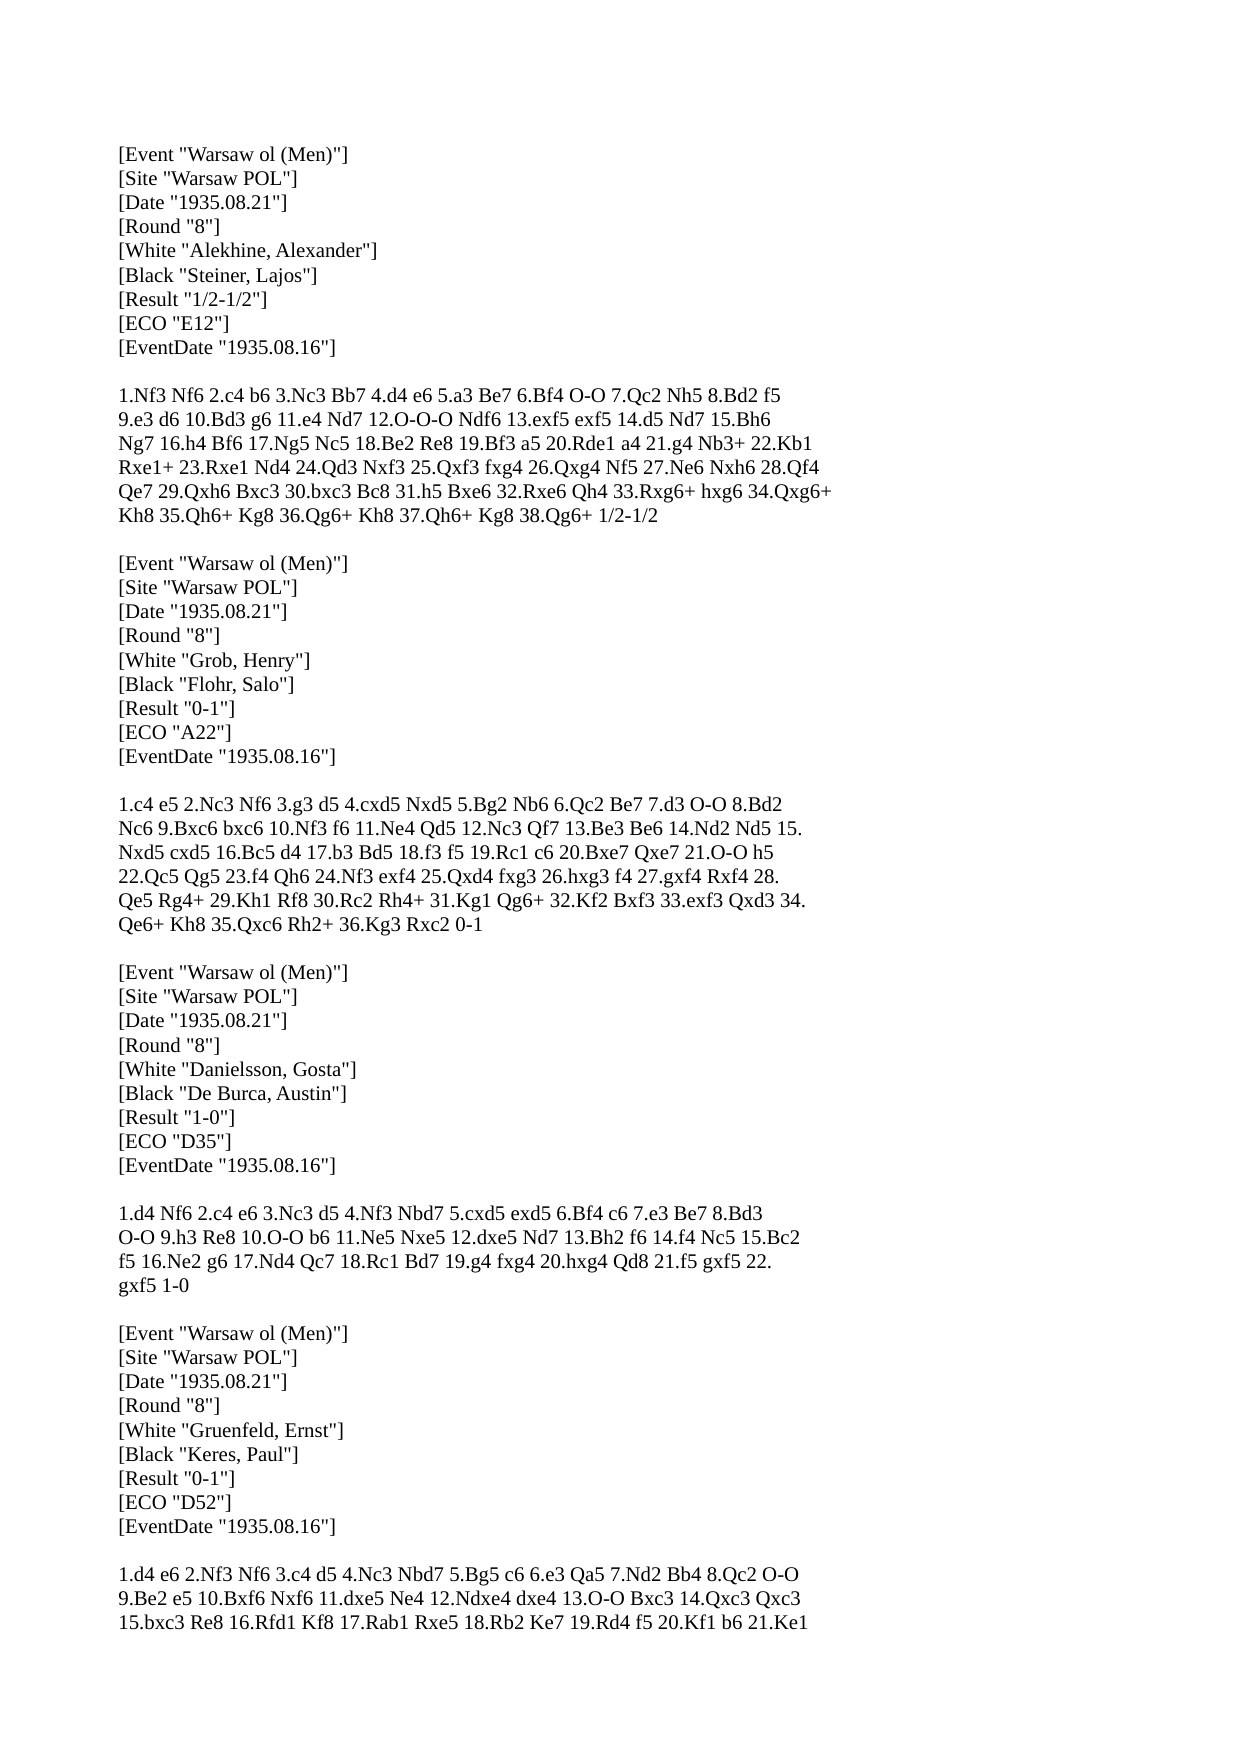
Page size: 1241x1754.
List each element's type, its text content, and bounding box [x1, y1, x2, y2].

text [Result "0-1"] [118, 696, 1122, 720]
text [Site "Warsaw POL"] [118, 984, 1122, 1008]
text [Result "0-1"] [118, 1466, 1122, 1490]
text 1.c4 e5 2.Nc3 Nf6 3.g3 d5 4.cxd5 Nxd5 5.Bg2 Nb6 6.Qc2 Be7 7.d3 O-O 8.Bd2 [118, 792, 1122, 816]
text 9.e3 d6 10.Bd3 g6 11.e4 Nd7 12.O-O-O Ndf6 13.exf5 exf5 14.d5 Nd7 15.Bh6 [118, 407, 1122, 431]
text [Event "Warsaw ol (Men)"] [118, 1321, 1122, 1345]
text [Date "1935.08.21"] [118, 1369, 1122, 1393]
text [Event "Warsaw ol (Men)"] [118, 142, 1122, 166]
text [Date "1935.08.21"] [118, 1008, 1122, 1032]
text Nc6 9.Bxc6 bxc6 10.Nf3 f6 11.Ne4 Qd5 12.Nc3 Qf7 13.Be3 Be6 14.Nd2 Nd5 15. [118, 816, 1122, 840]
text [Site "Warsaw POL"] [118, 575, 1122, 599]
text 9.Be2 e5 10.Bxf6 Nxf6 11.dxe5 Ne4 12.Ndxe4 dxe4 13.O-O Bxc3 14.Qxc3 Qxc3 [118, 1586, 1122, 1610]
text [Round "8"] [118, 1393, 1122, 1417]
text [ECO "E12"] [118, 311, 1122, 335]
text [Black "Keres, Paul"] [118, 1442, 1122, 1466]
text Kh8 35.Qh6+ Kg8 36.Qg6+ Kh8 37.Qh6+ Kg8 38.Qg6+ 1/2-1/2 [118, 503, 1122, 527]
text 1.Nf3 Nf6 2.c4 b6 3.Nc3 Bb7 4.d4 e6 5.a3 Be7 6.Bf4 O-O 7.Qc2 Nh5 8.Bd2 f5 [118, 383, 1122, 407]
text [EventDate "1935.08.16"] [118, 1153, 1122, 1177]
text Qe6+ Kh8 35.Qxc6 Rh2+ 36.Kg3 Rxc2 0-1 [118, 912, 1122, 936]
text O-O 9.h3 Re8 10.O-O b6 11.Ne5 Nxe5 12.dxe5 Nd7 13.Bh2 f6 14.f4 Nc5 15.Bc2 [118, 1225, 1122, 1249]
text [EventDate "1935.08.16"] [118, 744, 1122, 768]
text 1.d4 Nf6 2.c4 e6 3.Nc3 d5 4.Nf3 Nbd7 5.cxd5 exd5 6.Bf4 c6 7.e3 Be7 8.Bd3 [118, 1201, 1122, 1225]
text [Black "Steiner, Lajos"] [118, 262, 1122, 287]
text [Date "1935.08.21"] [118, 599, 1122, 623]
text 15.bxc3 Re8 16.Rfd1 Kf8 17.Rab1 Rxe5 18.Rb2 Ke7 19.Rd4 f5 20.Kf1 b6 21.Ke1 [118, 1610, 1122, 1634]
text Qe5 Rg4+ 29.Kh1 Rf8 30.Rc2 Rh4+ 31.Kg1 Qg6+ 32.Kf2 Bxf3 33.exf3 Qxd3 34. [118, 888, 1122, 912]
text [EventDate "1935.08.16"] [118, 335, 1122, 359]
text Nxd5 cxd5 16.Bc5 d4 17.b3 Bd5 18.f3 f5 19.Rc1 c6 20.Bxe7 Qxe7 21.O-O h5 [118, 840, 1122, 864]
text [ECO "A22"] [118, 720, 1122, 744]
text [ECO "D52"] [118, 1490, 1122, 1514]
text 1.d4 e6 2.Nf3 Nf6 3.c4 d5 4.Nc3 Nbd7 5.Bg5 c6 6.e3 Qa5 7.Nd2 Bb4 8.Qc2 O-O [118, 1562, 1122, 1586]
text [EventDate "1935.08.16"] [118, 1514, 1122, 1538]
text gxf5 1-0 [118, 1273, 1122, 1297]
text [Site "Warsaw POL"] [118, 166, 1122, 190]
text [ECO "D35"] [118, 1129, 1122, 1153]
text [Round "8"] [118, 214, 1122, 238]
text [White "Alekhine, Alexander"] [118, 238, 1122, 262]
text Rxe1+ 23.Rxe1 Nd4 24.Qd3 Nxf3 25.Qxf3 fxg4 26.Qxg4 Nf5 27.Ne6 Nxh6 28.Qf4 [118, 455, 1122, 479]
text [Round "8"] [118, 1032, 1122, 1057]
text [Site "Warsaw POL"] [118, 1345, 1122, 1369]
text [Result "1/2-1/2"] [118, 287, 1122, 311]
text [Black "Flohr, Salo"] [118, 672, 1122, 696]
text [Result "1-0"] [118, 1105, 1122, 1129]
text [White "Grob, Henry"] [118, 647, 1122, 672]
text 22.Qc5 Qg5 23.f4 Qh6 24.Nf3 exf4 25.Qxd4 fxg3 26.hxg3 f4 27.gxf4 Rxf4 28. [118, 864, 1122, 888]
text [Black "De Burca, Austin"] [118, 1081, 1122, 1105]
text [Event "Warsaw ol (Men)"] [118, 551, 1122, 575]
text [White "Gruenfeld, Ernst"] [118, 1417, 1122, 1442]
text f5 16.Ne2 g6 17.Nd4 Qc7 18.Rc1 Bd7 19.g4 fxg4 20.hxg4 Qd8 21.f5 gxf5 22. [118, 1249, 1122, 1273]
text [Round "8"] [118, 623, 1122, 647]
text [Date "1935.08.21"] [118, 190, 1122, 214]
text [White "Danielsson, Gosta"] [118, 1057, 1122, 1081]
text [Event "Warsaw ol (Men)"] [118, 960, 1122, 984]
text Qe7 29.Qxh6 Bxc3 30.bxc3 Bc8 31.h5 Bxe6 32.Rxe6 Qh4 33.Rxg6+ hxg6 34.Qxg6+ [118, 479, 1122, 503]
text Ng7 16.h4 Bf6 17.Ng5 Nc5 18.Be2 Re8 19.Bf3 a5 20.Rde1 a4 21.g4 Nb3+ 22.Kb1 [118, 431, 1122, 455]
